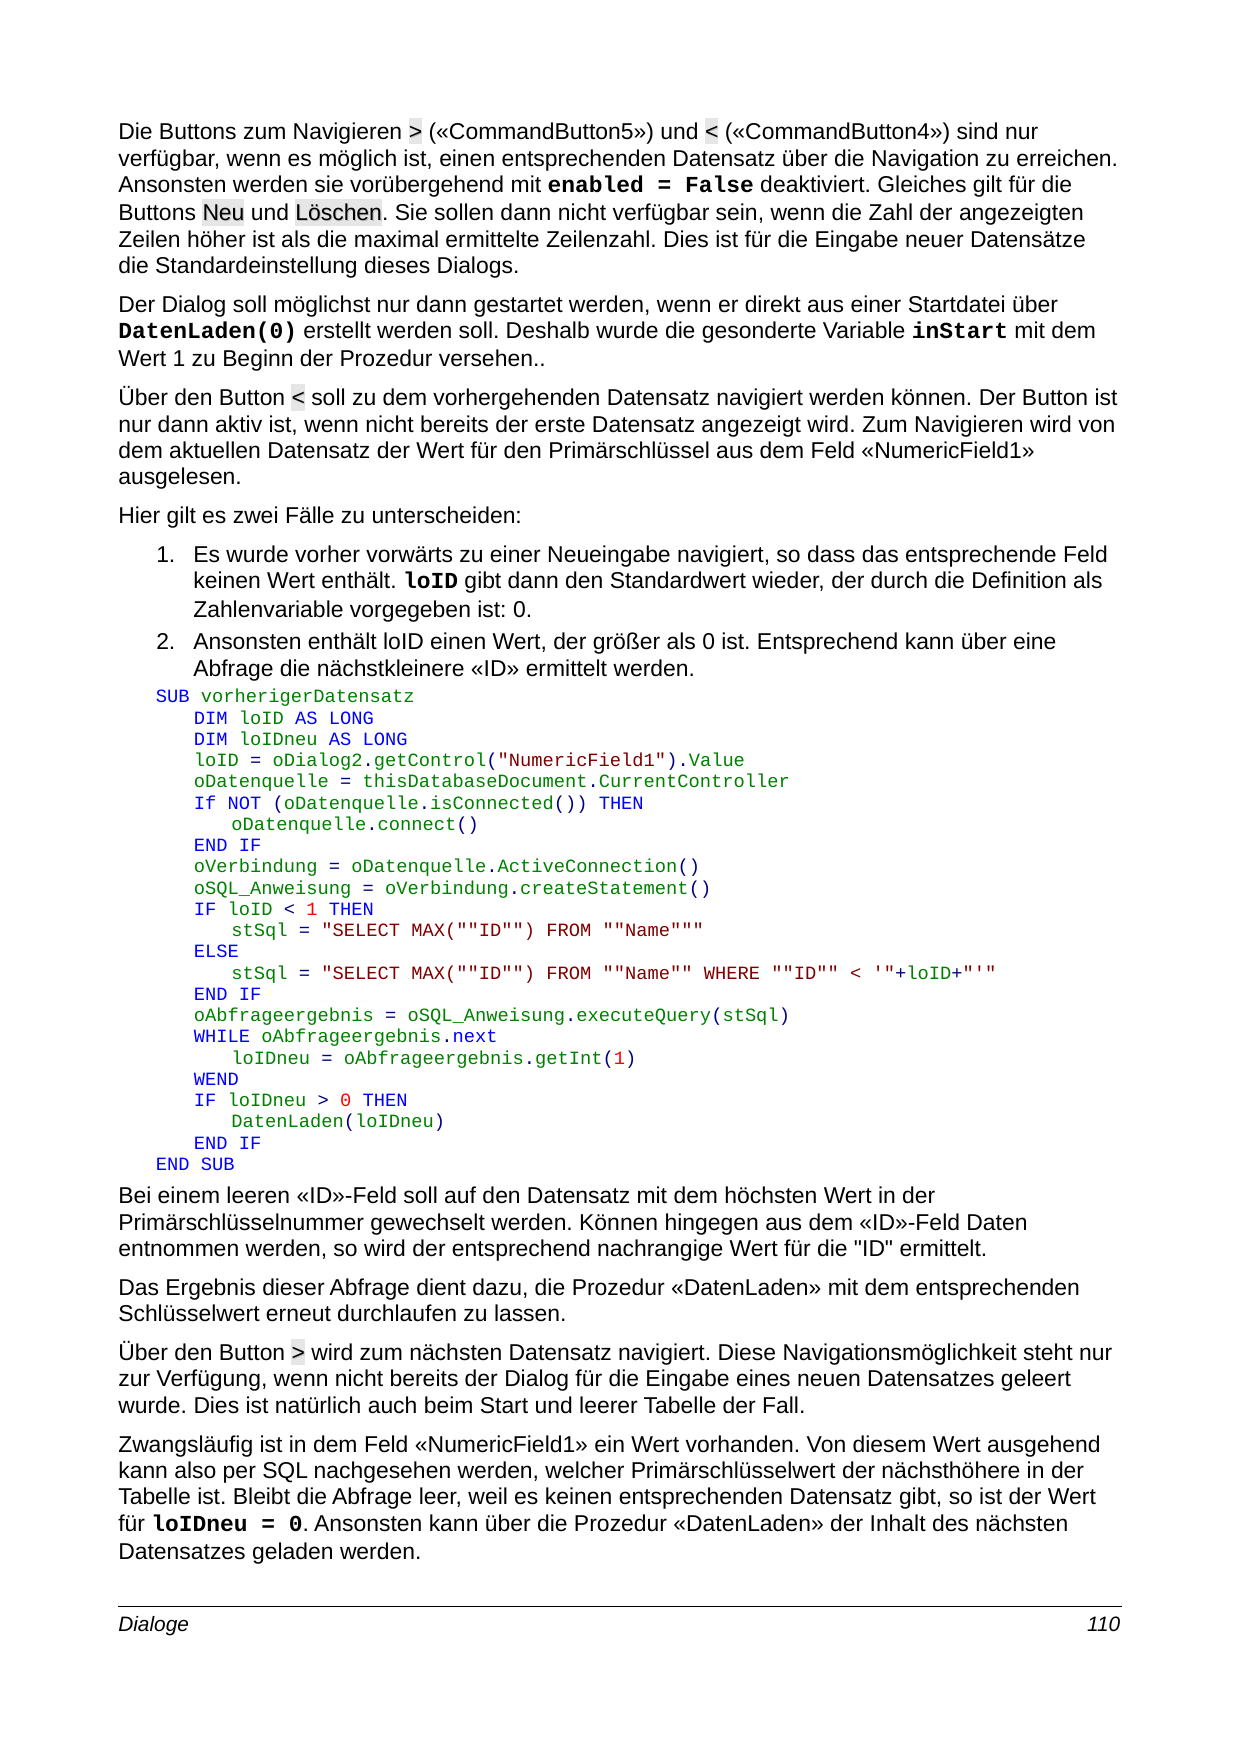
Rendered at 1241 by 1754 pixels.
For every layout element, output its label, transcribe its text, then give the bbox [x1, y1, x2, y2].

text ELSE [156, 942, 1122, 963]
text DIM loID AS LONG [156, 708, 1122, 730]
text IF loIDneu > 0 THEN [156, 1091, 1122, 1112]
text Der Dialog soll möglichst nur dann gestartet werden, wenn er direkt aus einer Startdatei über DatenLaden(0) erstellt werden soll. Deshalb wurde die gesonderte Variable inStart mit dem Wert 1 zu Beginn der Prozedur versehen.. [118, 291, 1122, 372]
text oAbfrageergebnis = oSQL_Anweisung.executeQuery(stSql) [156, 1006, 1122, 1027]
text END SUB [156, 1155, 1122, 1176]
text Das Ergebnis dieser Abfrage dient dazu, die Prozedur «DatenLaden» mit dem entsprechenden Schlüsselwert erneut durchlaufen zu lassen. [118, 1274, 1122, 1327]
text WEND [156, 1070, 1122, 1091]
text IF loID < 1 THEN [156, 900, 1122, 921]
list Ansonsten enthält loID einen Wert, der größer als 0 ist. Entsprechend kann über eine Abfrage die nächstkleinere «ID» ermittelt werden. [156, 628, 1122, 681]
text Über den Button < soll zu dem vorhergehenden Datensatz navigiert werden können. Der Button ist nur dann aktiv ist, wenn nicht bereits der erste Datensatz angezeigt wird. Zum Navigieren wird von dem aktuellen Datensatz der Wert für den Primärschlüssel aus dem Feld «NumericField1» ausgelesen. [118, 384, 1122, 490]
text END IF [156, 836, 1122, 857]
text Über den Button > wird zum nächsten Datensatz navigiert. Diese Navigationsmöglichkeit steht nur zur Verfügung, wenn nicht bereits der Dialog für die Eingabe eines neuen Datensatzes geleert wurde. Dies ist natürlich auch beim Start und leerer Tabelle der Fall. [118, 1339, 1122, 1418]
text END IF [156, 1133, 1122, 1155]
text oSQL_Anweisung = oVerbindung.createStatement() [156, 878, 1122, 900]
text stSql = "SELECT MAX(""ID"") FROM ""Name""" [156, 921, 1122, 942]
list Es wurde vorher vorwärts zu einer Neueingabe navigiert, so dass das entsprechende Feld keinen Wert enthält. loID gibt dann den Standardwert wieder, der durch die Definition als Zahlenvariable vorgegeben ist: 0. [156, 541, 1122, 622]
text oDatenquelle.connect() [156, 815, 1122, 836]
text loID = oDialog2.getControl("NumericField1").Value [156, 751, 1122, 772]
text DIM loIDneu AS LONG [156, 730, 1122, 751]
text Hier gilt es zwei Fälle zu unterscheiden: [118, 502, 1122, 528]
text oVerbindung = oDatenquelle.ActiveConnection() [156, 857, 1122, 878]
text oDatenquelle = thisDatabaseDocument.CurrentController [156, 772, 1122, 793]
text END IF [156, 985, 1122, 1006]
text DatenLaden(loIDneu) [156, 1112, 1122, 1133]
text Zwangsläufig ist in dem Feld «NumericField1» ein Wert vorhanden. Von diesem Wert ausgehend kann also per SQL nachgesehen werden, welcher Primärschlüsselwert der nächsthöhere in der Tabelle ist. Bleibt die Abfrage leer, weil es keinen entsprechenden Datensatz gibt, so ist der Wert für loIDneu = 0. Ansonsten kann über die Prozedur «DatenLaden» der Inhalt des nächsten Datensatzes geladen werden. [118, 1431, 1122, 1564]
text WHILE oAbfrageergebnis.next [156, 1027, 1122, 1048]
text Bei einem leeren «ID»-Feld soll auf den Datensatz mit dem höchsten Wert in der Primärschlüsselnummer gewechselt werden. Können hingegen aus dem «ID»-Feld Daten entnommen werden, so wird der entsprechend nachrangige Wert für die "ID" ermittelt. [118, 1182, 1122, 1261]
text loIDneu = oAbfrageergebnis.getInt(1) [156, 1048, 1122, 1070]
text If NOT (oDatenquelle.isConnected()) THEN [156, 793, 1122, 815]
text SUB vorherigerDatensatz [156, 687, 1122, 708]
text stSql = "SELECT MAX(""ID"") FROM ""Name"" WHERE ""ID"" < '"+loID+"'" [156, 963, 1122, 985]
text Die Buttons zum Navigieren > («CommandButton5») und < («CommandButton4») sind nur verfügbar, wenn es möglich ist, einen entsprechenden Datensatz über die Navigation zu erreichen. Ansonsten werden sie vorübergehend mit enabled = False deaktiviert. Gleiches gilt für die Buttons Neu und Löschen. Sie sollen dann nicht verfügbar sein, wenn die Zahl der angezeigten Zeilen höher ist als die maximal ermittelte Zeilenzahl. Dies ist für die Eingabe neuer Datensätze die Standardeinstellung dieses Dialogs. [118, 118, 1122, 278]
